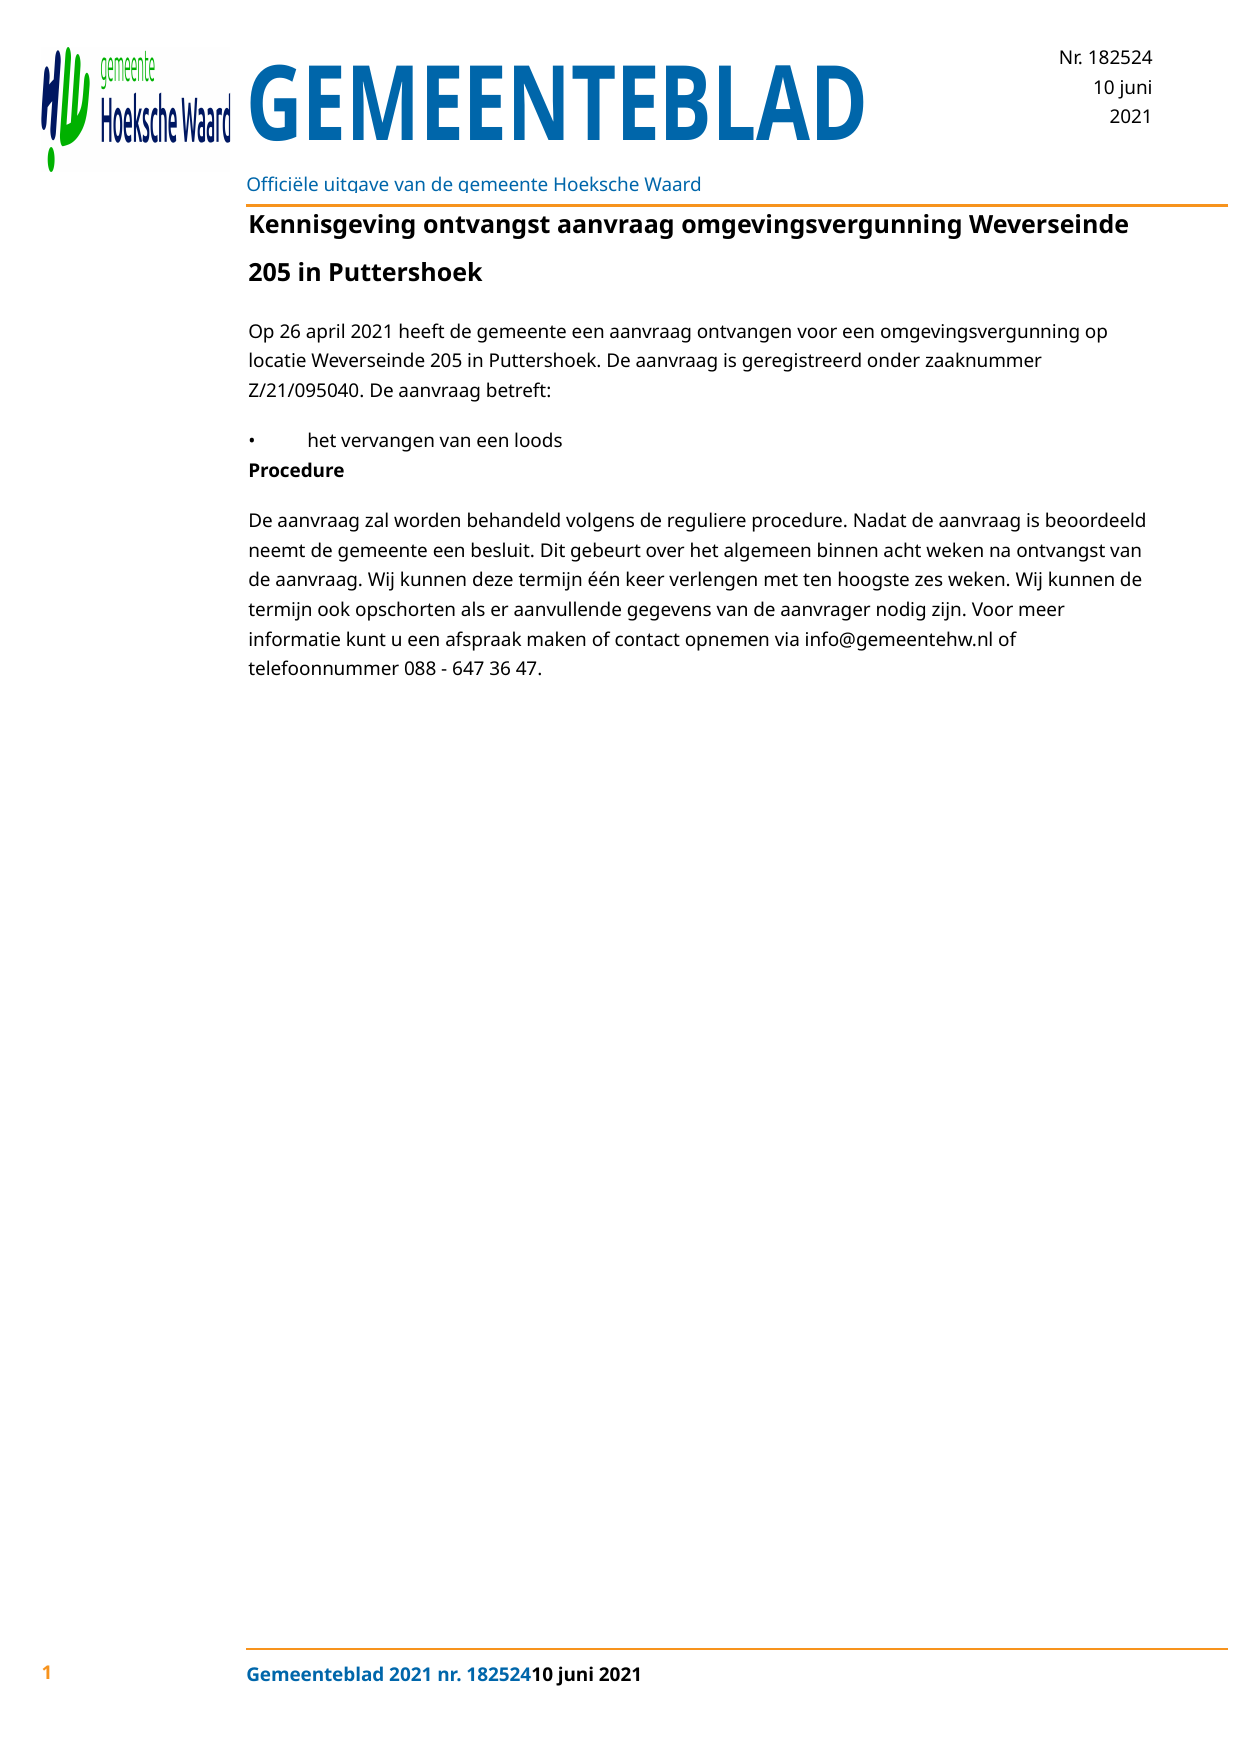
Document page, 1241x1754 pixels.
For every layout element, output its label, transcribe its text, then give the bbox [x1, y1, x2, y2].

text Procedure [248, 457, 1152, 483]
text De aanvraag zal worden behandeld volgens de reguliere procedure. Nadat de aanvraag is beoordeeld neemt de gemeente een besluit. Dit gebeurt over het algemeen binnen acht weken na ontvangst van de aanvraag. Wij kunnen deze termijn één keer verlengen met ten hoogste zes weken. Wij kunnen de termijn ook opschorten als er aanvullende gegevens van de aanvrager nodig zijn. Voor meer informatie kunt u een afspraak maken of contact opnemen via info@gemeentehw.nl of telefoonnummer 088 - 647 36 47. [248, 507, 1152, 681]
text Kennisgeving ontvangst aanvraag omgevingsvergunning Weverseinde 205 in Puttershoek [248, 207, 1152, 288]
picture [41, 47, 231, 172]
text Op 26 april 2021 heeft de gemeente een aanvraag ontvangen voor een omgevingsvergunning op locatie Weverseinde 205 in Puttershoek. De aanvraag is geregistreerd onder zaaknummer Z/21/095040. De aanvraag betreft: [248, 318, 1152, 403]
list het vervangen van een loods [248, 427, 1152, 453]
